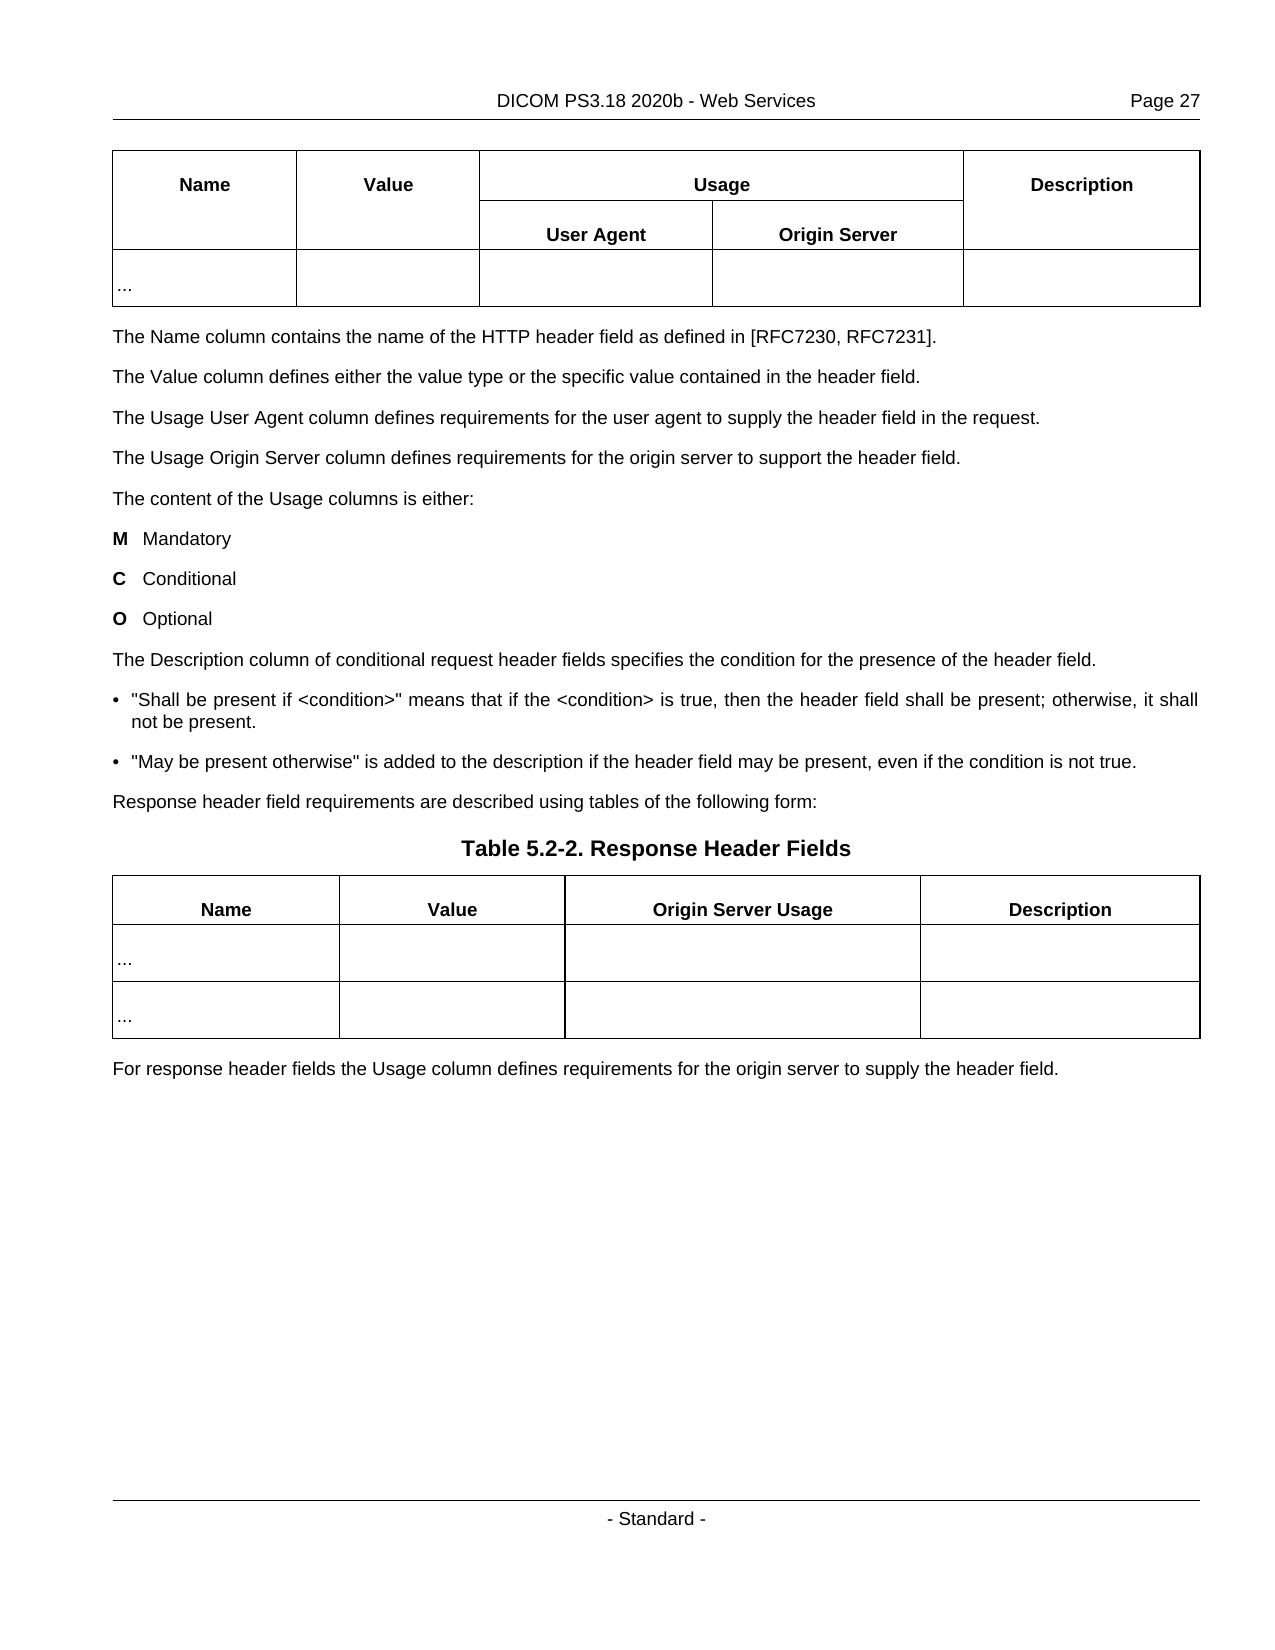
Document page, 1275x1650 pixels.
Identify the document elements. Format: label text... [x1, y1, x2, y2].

table_header Usage [480, 151, 963, 200]
table_cell [921, 982, 1199, 1038]
table_cell [921, 925, 1199, 981]
table_cell [713, 250, 963, 306]
text The Value column defines either the value type or the specific value contained in the header field. [112, 366, 1200, 388]
text C Conditional [112, 568, 1200, 589]
text The Usage Origin Server column defines requirements for the origin server to support the header field. [112, 447, 1200, 468]
text Response header field requirements are described using tables of the following form: [112, 791, 1200, 813]
table_cell ... [113, 250, 296, 306]
text O Optional [112, 608, 1200, 630]
table_cell User Agent [480, 201, 712, 249]
table_header Value [297, 151, 479, 249]
text The Usage User Agent column defines requirements for the user agent to supply the header field in the request. [112, 407, 1200, 428]
table_cell [340, 982, 564, 1038]
table_cell ... [113, 925, 339, 981]
table_header Name [113, 876, 339, 924]
table_cell ... [113, 982, 339, 1038]
table_cell [964, 250, 1199, 306]
table_header Description [964, 151, 1199, 249]
text The Description column of conditional request header fields specifies the condition for the presence of the header field. [112, 648, 1200, 670]
table_cell Origin Server [713, 201, 963, 249]
text • "Shall be present if <condition>" means that if the <condition> is true, then the header field shall be present; otherwise, it shall not be present. [112, 689, 1200, 732]
text The Name column contains the name of the HTTP header field as defined in [RFC7230, RFC7231]. [112, 326, 1200, 348]
table_cell [566, 925, 920, 981]
table_cell [340, 925, 564, 981]
text The content of the Usage columns is either: [112, 487, 1200, 509]
table_header Description [921, 876, 1199, 924]
table_header Name [113, 151, 296, 249]
text Table 5.2-2. Response Header Fields [112, 835, 1200, 861]
table_header Origin Server Usage [566, 876, 920, 924]
table_cell [566, 982, 920, 1038]
table_header Value [340, 876, 564, 924]
text M Mandatory [112, 528, 1200, 549]
text For response header fields the Usage column defines requirements for the origin server to supply the header field. [112, 1058, 1200, 1079]
text • "May be present otherwise" is added to the description if the header field may be present, even if the condition is not true. [112, 751, 1200, 772]
table_cell [297, 250, 479, 306]
table_cell [480, 250, 712, 306]
